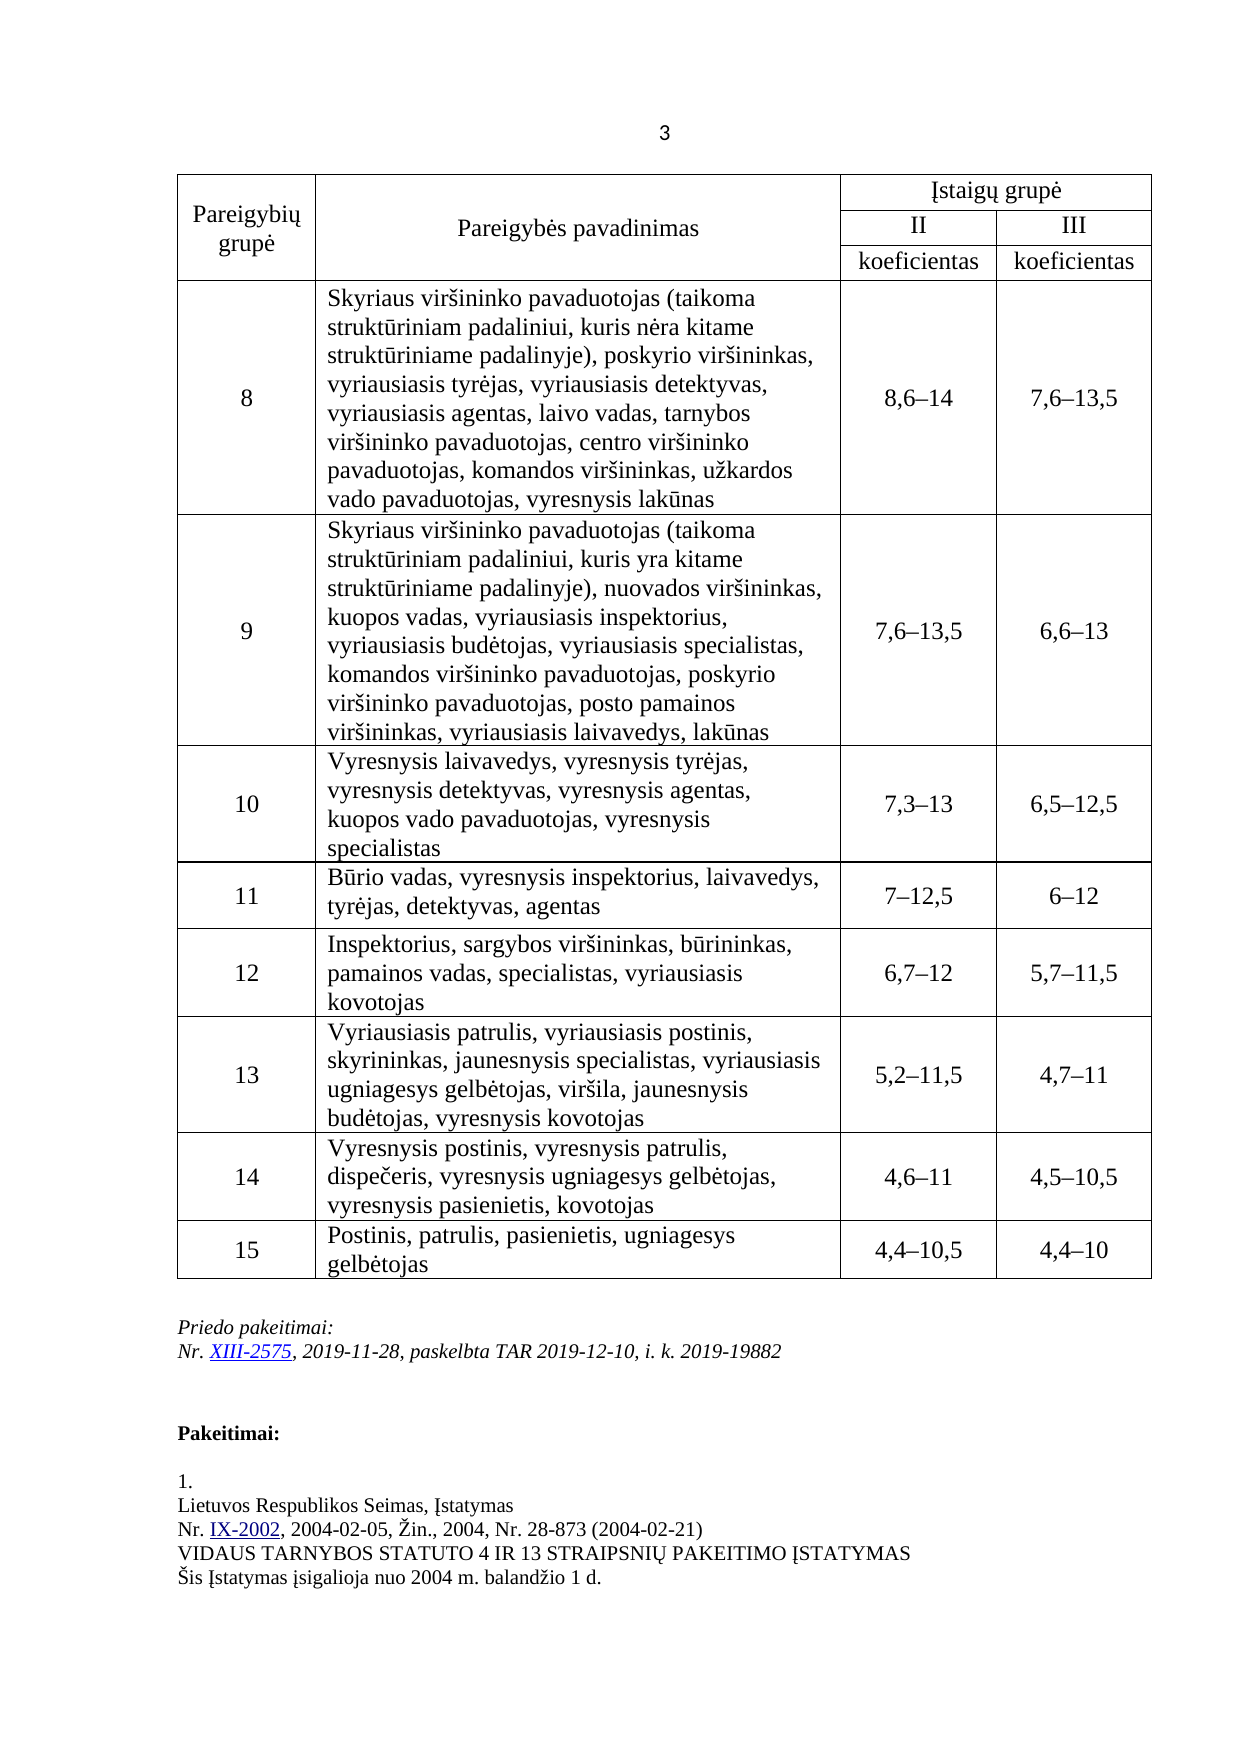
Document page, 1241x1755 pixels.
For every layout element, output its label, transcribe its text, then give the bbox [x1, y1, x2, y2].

table_cell 8 [178, 281, 315, 514]
table_cell Būrio vadas, vyresnysis inspektorius, laivavedys, tyrėjas, detektyvas, agentas [316, 863, 840, 928]
table_cell 12 [178, 929, 315, 1016]
table_cell 9 [178, 515, 315, 745]
table_cell 6,6–13 [997, 515, 1151, 745]
text 1. [177, 1469, 1152, 1493]
table_cell 4,4–10 [997, 1221, 1151, 1278]
table_cell 8,6–14 [841, 281, 996, 514]
table_cell 4,7–11 [997, 1017, 1151, 1132]
table_cell 14 [178, 1133, 315, 1219]
table_cell Postinis, patrulis, pasienietis, ugniagesys gelbėtojas [316, 1221, 840, 1278]
text Lietuvos Respublikos Seimas, Įstatymas [177, 1493, 1152, 1517]
text Pakeitimai: [177, 1421, 1152, 1445]
table_cell Vyresnysis postinis, vyresnysis patrulis, dispečeris, vyresnysis ugniagesys gelbėtojas, vyresnysis pasienietis, kovotojas [316, 1133, 840, 1219]
table_cell koeficientas [997, 246, 1151, 280]
table_cell 6,5–12,5 [997, 746, 1151, 861]
table_header Pareigybių grupė [178, 175, 315, 280]
table_cell Inspektorius, sargybos viršininkas, būrininkas, pamainos vadas, specialistas, vyriausiasis kovotojas [316, 929, 840, 1016]
table_cell Skyriaus viršininko pavaduotojas (taikoma struktūriniam padaliniui, kuris yra kitame struktūriniame padalinyje), nuovados viršininkas, kuopos vadas, vyriausiasis inspektorius, vyriausiasis budėtojas, vyriausiasis specialistas, komandos viršininko pavaduotojas, poskyrio viršininko pavaduotojas, posto pamainos viršininkas, vyriausiasis laivavedys, lakūnas [316, 515, 840, 745]
text Priedo pakeitimai: [177, 1315, 1152, 1339]
table_cell II [841, 211, 996, 245]
table_cell Skyriaus viršininko pavaduotojas (taikoma struktūriniam padaliniui, kuris nėra kitame struktūriniame padalinyje), poskyrio viršininkas, vyriausiasis tyrėjas, vyriausiasis detektyvas, vyriausiasis agentas, laivo vadas, tarnybos viršininko pavaduotojas, centro viršininko pavaduotojas, komandos viršininkas, užkardos vado pavaduotojas, vyresnysis lakūnas [316, 281, 840, 514]
table_cell 4,6–11 [841, 1133, 996, 1219]
table_cell 7,6–13,5 [841, 515, 996, 745]
table_cell Vyresnysis laivavedys, vyresnysis tyrėjas, vyresnysis detektyvas, vyresnysis agentas, kuopos vado pavaduotojas, vyresnysis specialistas [316, 746, 840, 861]
table_cell 6,7–12 [841, 929, 996, 1016]
text VIDAUS TARNYBOS STATUTO 4 IR 13 STRAIPSNIŲ PAKEITIMO ĮSTATYMAS [177, 1541, 1152, 1565]
table_cell koeficientas [841, 246, 996, 280]
table_cell 6–12 [997, 863, 1151, 928]
text Nr. IX-2002, 2004-02-05, Žin., 2004, Nr. 28-873 (2004-02-21) [177, 1517, 1152, 1541]
table_cell 7,6–13,5 [997, 281, 1151, 514]
table_header Pareigybės pavadinimas [316, 175, 840, 280]
table_cell 7–12,5 [841, 863, 996, 928]
table_cell 7,3–13 [841, 746, 996, 861]
table_cell 15 [178, 1221, 315, 1278]
table_cell III [997, 211, 1151, 245]
table_cell 5,2–11,5 [841, 1017, 996, 1132]
table_header Įstaigų grupė [841, 175, 1151, 209]
text Nr. XIII-2575, 2019-11-28, paskelbta TAR 2019-12-10, i. k. 2019-19882 [177, 1339, 1152, 1363]
text Šis Įstatymas įsigalioja nuo 2004 m. balandžio 1 d. [177, 1565, 1152, 1589]
table_cell 11 [178, 863, 315, 928]
table_cell 10 [178, 746, 315, 861]
table_cell 4,4–10,5 [841, 1221, 996, 1278]
table_cell 13 [178, 1017, 315, 1132]
table_cell Vyriausiasis patrulis, vyriausiasis postinis, skyrininkas, jaunesnysis specialistas, vyriausiasis ugniagesys gelbėtojas, viršila, jaunesnysis budėtojas, vyresnysis kovotojas [316, 1017, 840, 1132]
table_cell 4,5–10,5 [997, 1133, 1151, 1219]
table_cell 5,7–11,5 [997, 929, 1151, 1016]
